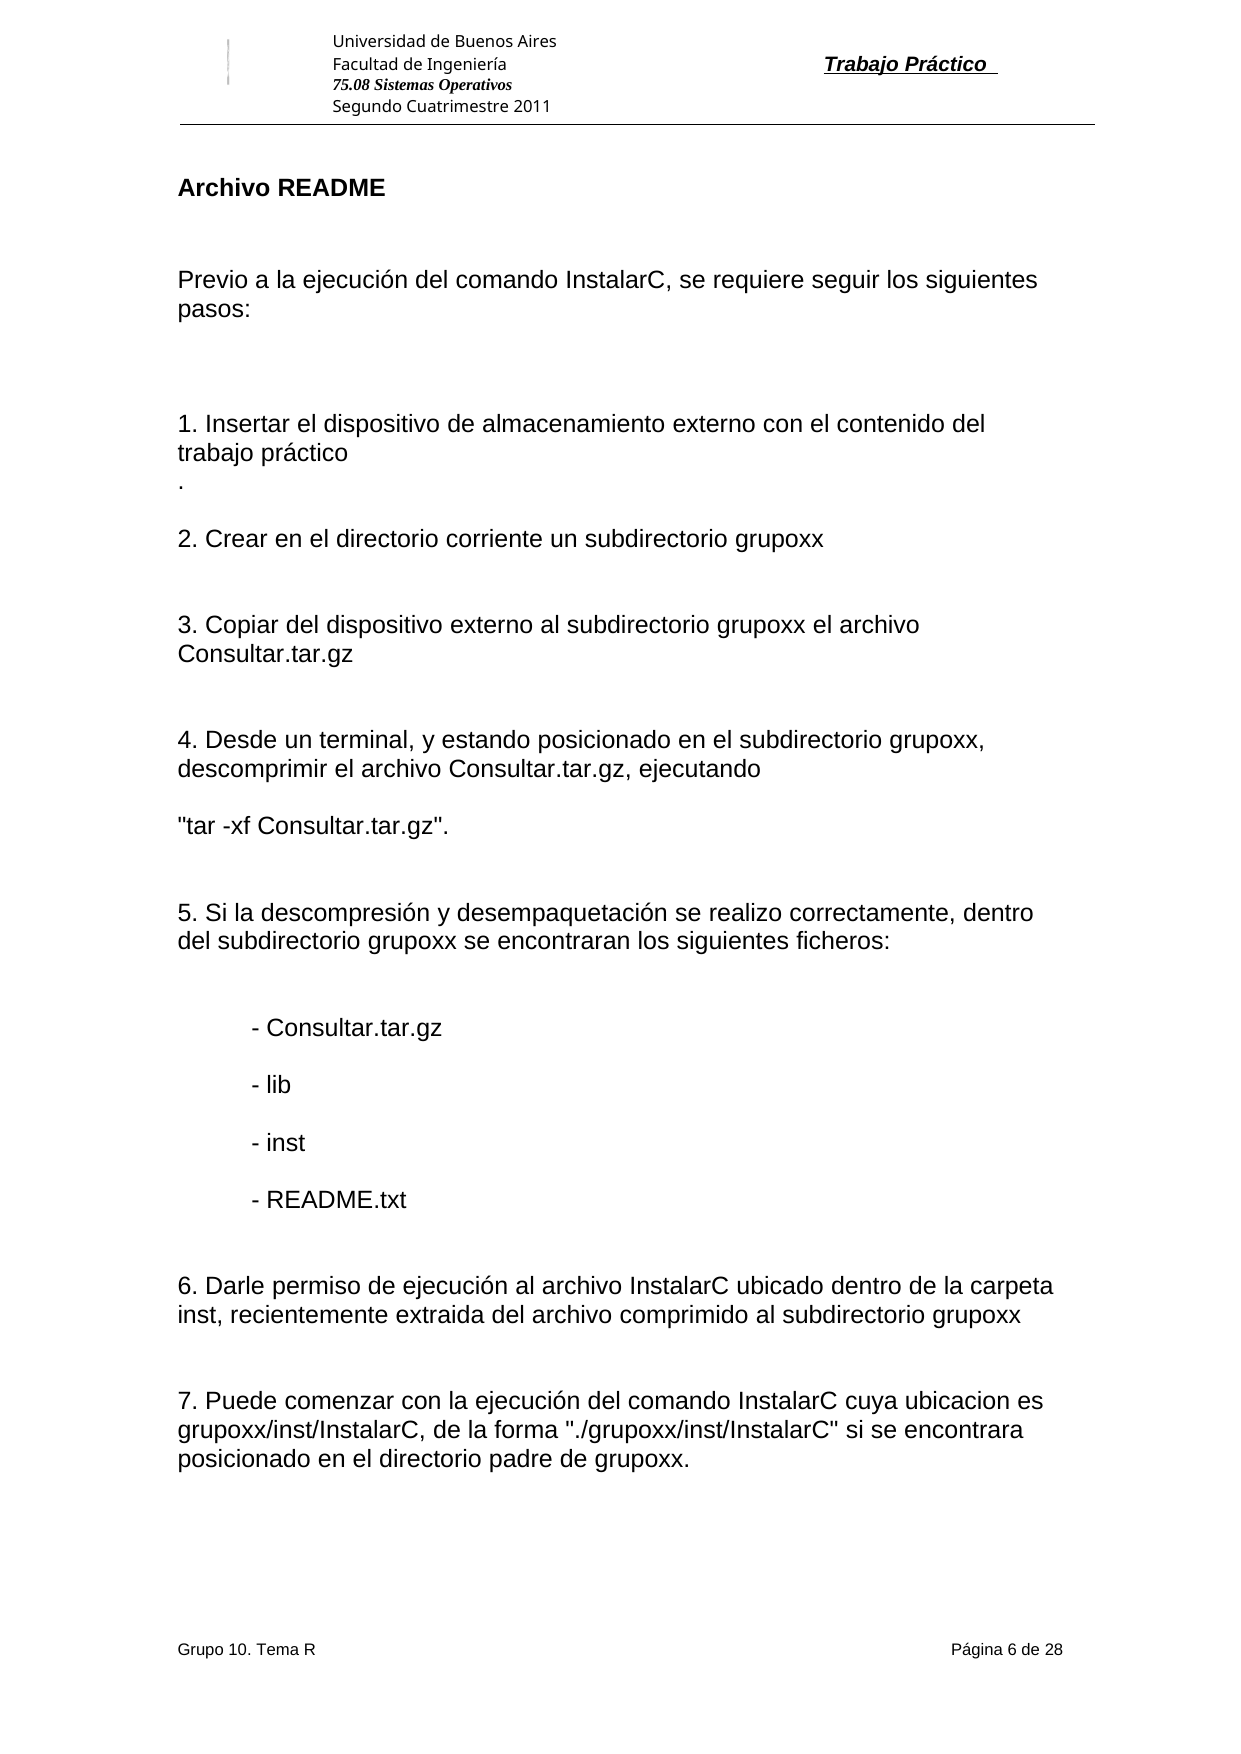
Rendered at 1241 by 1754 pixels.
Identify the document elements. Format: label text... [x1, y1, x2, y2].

text - README.txt [177, 1185, 1063, 1214]
text 1. Insertar el dispositivo de almacenamiento externo con el contenido del trabajo práctico [177, 409, 1063, 466]
text 3. Copiar del dispositivo externo al subdirectorio grupoxx el archivo Consultar.tar.gz [177, 610, 1063, 668]
subtitle Archivo README [177, 173, 1063, 201]
text - inst [177, 1128, 1063, 1156]
text Previo a la ejecución del comando InstalarC, se requiere seguir los siguientes pasos: [177, 265, 1063, 323]
text - lib [177, 1070, 1063, 1099]
text 2. Crear en el directorio corriente un subdirectorio grupoxx [177, 524, 1063, 553]
text . [177, 466, 1063, 495]
text "tar -xf Consultar.tar.gz". [177, 811, 1063, 840]
text 7. Puede comenzar con la ejecución del comando InstalarC cuya ubicacion es grupoxx/inst/InstalarC, de la forma "./grupoxx/inst/InstalarC" si se encontrara posicionado en el directorio padre de grupoxx. [177, 1386, 1063, 1473]
text 5. Si la descompresión y desempaquetación se realizo correctamente, dentro del subdirectorio grupoxx se encontraran los siguientes ficheros: [177, 898, 1063, 955]
text 6. Darle permiso de ejecución al archivo InstalarC ubicado dentro de la carpeta inst, recientemente extraida del archivo comprimido al subdirectorio grupoxx [177, 1271, 1063, 1329]
text 4. Desde un terminal, y estando posicionado en el subdirectorio grupoxx, descomprimir el archivo Consultar.tar.gz, ejecutando [177, 725, 1063, 783]
text - Consultar.tar.gz [177, 1013, 1063, 1041]
